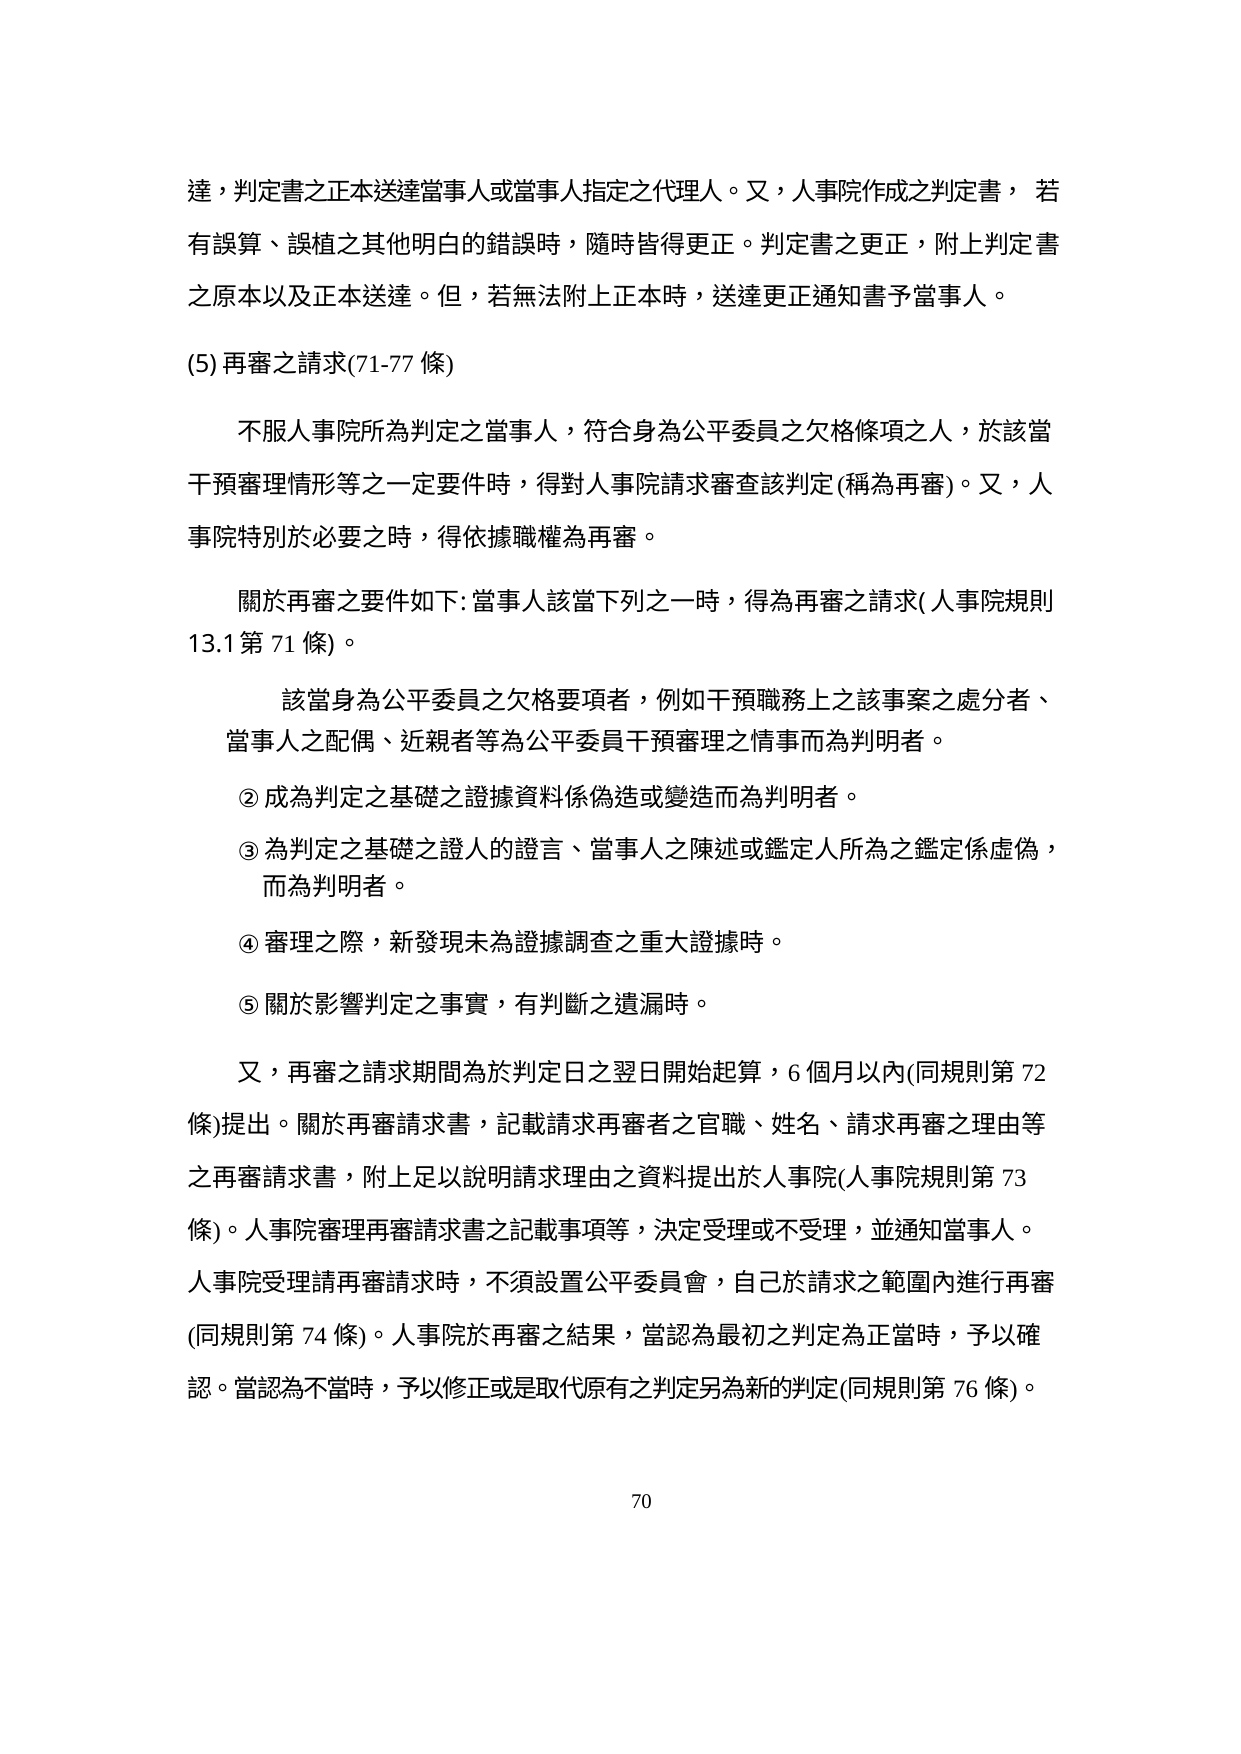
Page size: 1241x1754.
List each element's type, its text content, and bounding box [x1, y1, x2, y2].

text ⑤關於影響判定之事實，有判斷之遺漏時。 [237, 987, 1078, 1022]
text 70 [227, 1489, 1055, 1513]
text ④審理之際，新發現未為證據調查之重大證據時。 [237, 925, 1078, 961]
text ③為判定之基礎之證人的證言、當事人之陳述或鑑定人所為之鑑定係虛偽， [237, 832, 1078, 867]
text 而為判明者。 [262, 869, 1078, 903]
text 不服人事院所為判定之當事人，符合身為公平委員之欠格條項之人，於該當干預審理情形等之一定要件時，得對人事院請求審查該判定(稱為再審)。又，人事院特別於必要之時，得依據職權為再審。 [187, 414, 1054, 553]
text 條)。人事院審理再審請求書之記載事項等，決定受理或不受理，並通知當事人。人事院受理請再審請求時，不須設置公平委員會，自己於請求之範圍內進行再審(同規則第 74 條)。人事院於再審之結果，當認為最初之判定為正當時，予以確認。當認為不當時，予以修正或是取代原有之判定另為新的判定(同規則第 76 條)。 [187, 1212, 1060, 1404]
text 達，判定書之正本送達當事人或當事人指定之代理人。又，人事院作成之判定書， 若有誤算、誤植之其他明白的錯誤時，隨時皆得更正。判定書之更正，附上判定書之原本以及正本送達。但，若無法附上正本時，送達更正通知書予當事人。 [187, 174, 1060, 313]
text 又，再審之請求期間為於判定日之翌日開始起算，6 個月以內(同規則第 72 條)提出。關於再審請求書，記載請求再審者之官職、姓名、請求再審之理由等之再審請求書，附上足以說明請求理由之資料提出於人事院(人事院規則第 73 [187, 1054, 1046, 1194]
text 當事人之配偶、近親者等為公平委員干預審理之情事而為判明者。 [225, 723, 1078, 758]
text ②成為判定之基礎之證據資料係偽造或變造而為判明者。 [237, 780, 1078, 815]
list 第 71 條)。 [187, 618, 1078, 661]
text (5) 再審之請求(71-77 條) [187, 346, 1078, 379]
text 該當身為公平委員之欠格要項者，例如干預職務上之該事案之處分者、 [281, 683, 1078, 717]
text 關於再審之要件如下: 當事人該當下列之一時，得為再審之請求( 人事院規則 [237, 576, 1078, 618]
